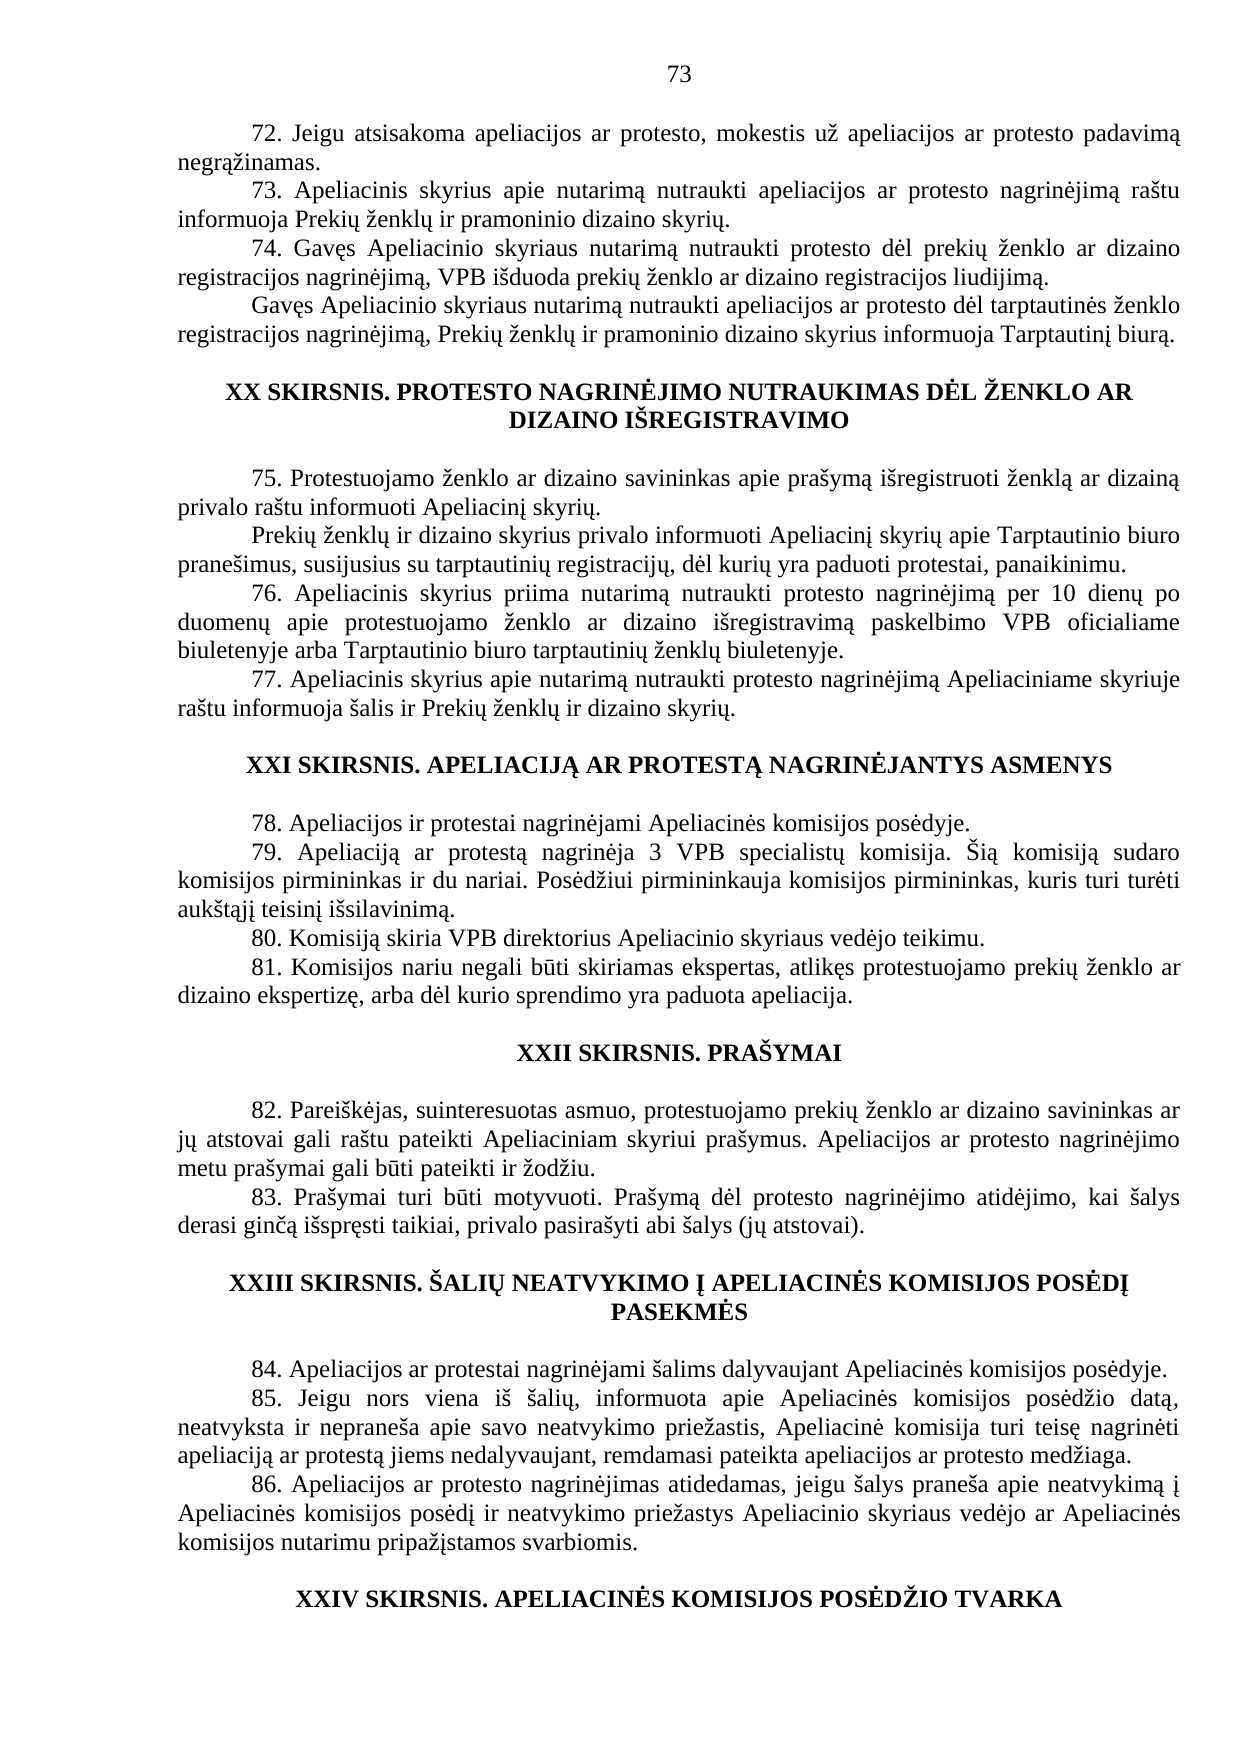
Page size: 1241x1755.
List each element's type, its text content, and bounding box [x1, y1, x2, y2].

text XXIV SKIRSNIS. APELIACINĖS KOMISIJOS POSĖDŽIO TVARKA [177, 1584, 1181, 1613]
text 85. Jeigu nors viena iš šalių, informuota apie Apeliacinės komisijos posėdžio datą, neatvyksta ir nepraneša apie savo neatvykimo priežastis, Apeliacinė komisija turi teisę nagrinėti apeliaciją ar protestą jiems nedalyvaujant, remdamasi pateikta apeliacijos ar protesto medžiaga. [177, 1383, 1181, 1469]
text XXII SKIRSNIS. PRAŠYMAI [177, 1038, 1181, 1067]
text Prekių ženklų ir dizaino skyrius privalo informuoti Apeliacinį skyrių apie Tarptautinio biuro pranešimus, susijusius su tarptautinių registracijų, dėl kurių yra paduoti protestai, panaikinimu. [177, 521, 1181, 578]
text 76. Apeliacinis skyrius priima nutarimą nutraukti protesto nagrinėjimą per 10 dienų po duomenų apie protestuojamo ženklo ar dizaino išregistravimą paskelbimo VPB oficialiame biuletenyje arba Tarptautinio biuro tarptautinių ženklų biuletenyje. [177, 578, 1181, 664]
text 82. Pareiškėjas, suinteresuotas asmuo, protestuojamo prekių ženklo ar dizaino savininkas ar jų atstovai gali raštu pateikti Apeliaciniam skyriui prašymus. Apeliacijos ar protesto nagrinėjimo metu prašymai gali būti pateikti ir žodžiu. [177, 1096, 1181, 1182]
text Gavęs Apeliacinio skyriaus nutarimą nutraukti apeliacijos ar protesto dėl tarptautinės ženklo registracijos nagrinėjimą, Prekių ženklų ir pramoninio dizaino skyrius informuoja Tarptautinį biurą. [177, 291, 1181, 348]
text 86. Apeliacijos ar protesto nagrinėjimas atidedamas, jeigu šalys praneša apie neatvykimą į Apeliacinės komisijos posėdį ir neatvykimo priežastys Apeliacinio skyriaus vedėjo ar Apeliacinės komisijos nutarimu pripažįstamos svarbiomis. [177, 1469, 1181, 1556]
text 80. Komisiją skiria VPB direktorius Apeliacinio skyriaus vedėjo teikimu. [177, 923, 1181, 952]
text XXI SKIRSNIS. APELIACIJĄ AR PROTESTĄ NAGRINĖJANTYS ASMENYS [177, 751, 1181, 779]
text 79. Apeliaciją ar protestą nagrinėja 3 VPB specialistų komisija. Šią komisiją sudaro komisijos pirmininkas ir du nariai. Posėdžiui pirmininkauja komisijos pirmininkas, kuris turi turėti aukštąjį teisinį išsilavinimą. [177, 837, 1181, 923]
text 73. Apeliacinis skyrius apie nutarimą nutraukti apeliacijos ar protesto nagrinėjimą raštu informuoja Prekių ženklų ir pramoninio dizaino skyrių. [177, 176, 1181, 233]
text 74. Gavęs Apeliacinio skyriaus nutarimą nutraukti protesto dėl prekių ženklo ar dizaino registracijos nagrinėjimą, VPB išduoda prekių ženklo ar dizaino registracijos liudijimą. [177, 233, 1181, 291]
text 84. Apeliacijos ar protestai nagrinėjami šalims dalyvaujant Apeliacinės komisijos posėdyje. [177, 1354, 1181, 1383]
text XX SKIRSNIS. PROTESTO NAGRINĖJIMO NUTRAUKIMAS DĖL ŽENKLO AR DIZAINO IŠREGISTRAVIMO [177, 377, 1181, 434]
text 72. Jeigu atsisakoma apeliacijos ar protesto, mokestis už apeliacijos ar protesto padavimą negrąžinamas. [177, 118, 1181, 176]
text 77. Apeliacinis skyrius apie nutarimą nutraukti protesto nagrinėjimą Apeliaciniame skyriuje raštu informuoja šalis ir Prekių ženklų ir dizaino skyrių. [177, 664, 1181, 722]
text 75. Protestuojamo ženklo ar dizaino savininkas apie prašymą išregistruoti ženklą ar dizainą privalo raštu informuoti Apeliacinį skyrių. [177, 463, 1181, 521]
text 81. Komisijos nariu negali būti skiriamas ekspertas, atlikęs protestuojamo prekių ženklo ar dizaino ekspertizę, arba dėl kurio sprendimo yra paduota apeliacija. [177, 952, 1181, 1009]
text 78. Apeliacijos ir protestai nagrinėjami Apeliacinės komisijos posėdyje. [177, 808, 1181, 837]
text 83. Prašymai turi būti motyvuoti. Prašymą dėl protesto nagrinėjimo atidėjimo, kai šalys derasi ginčą išspręsti taikiai, privalo pasirašyti abi šalys (jų atstovai). [177, 1182, 1181, 1239]
text XXIII SKIRSNIS. ŠALIŲ NEATVYKIMO Į APELIACINĖS KOMISIJOS POSĖDĮ PASEKMĖS [177, 1268, 1181, 1326]
